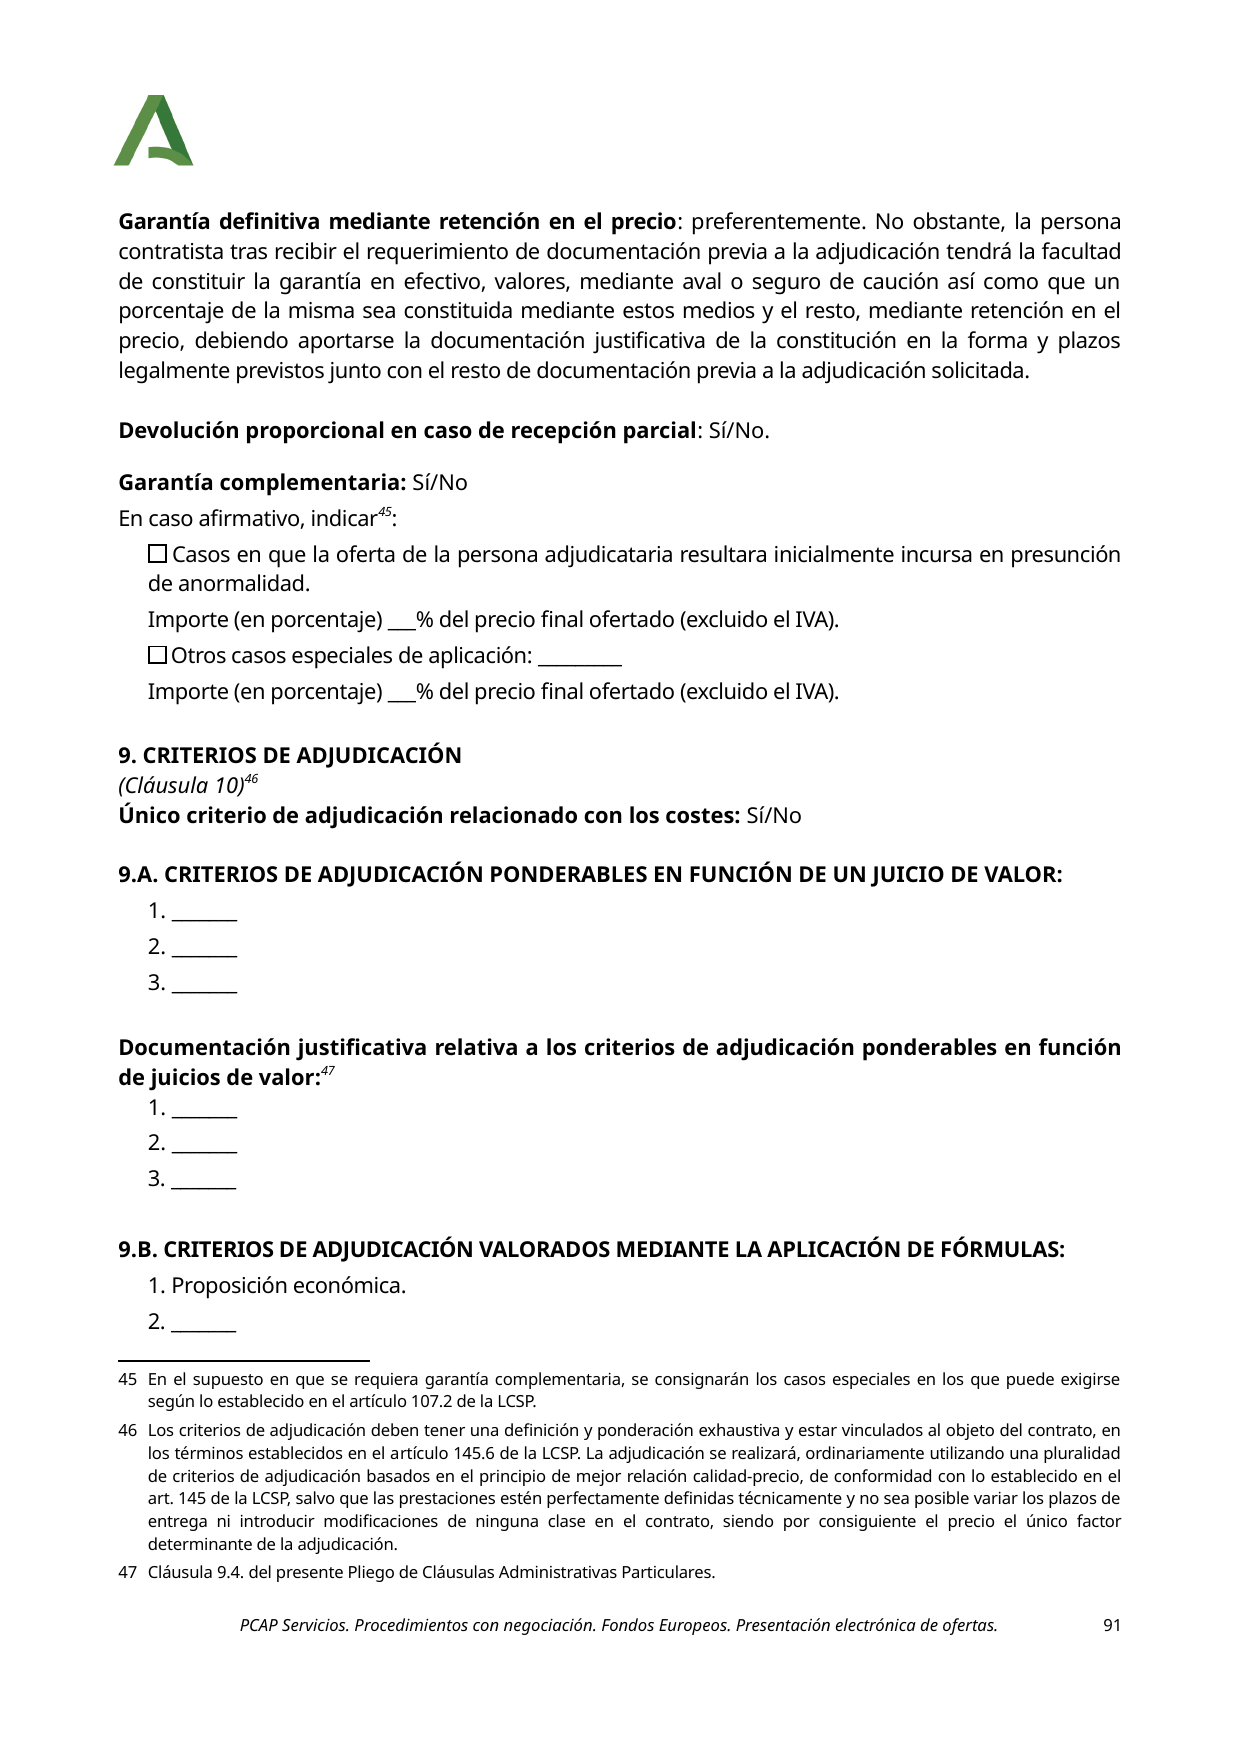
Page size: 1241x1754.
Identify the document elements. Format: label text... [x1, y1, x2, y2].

text Cláusula 9.4. del presente Pliego de Cláusulas Administrativas Particulares. [118, 1561, 1122, 1584]
text Garantía complementaria: Sí/No [118, 467, 1122, 497]
text 9. CRITERIOS DE ADJUDICACIÓN [118, 740, 1122, 770]
text En el supuesto en que se requiera garantía complementaria, se consignarán los casos especiales en los que puede exigirse según lo establecido en el artículo 107.2 de la LCSP. [118, 1367, 1122, 1413]
text (Cláusula 10) [118, 770, 1122, 800]
text Los criterios de adjudicación deben tener una definición y ponderación exhaustiva y estar vinculados al objeto del contrato, en los términos establecidos en el artículo 145.6 de la LCSP. La adjudicación se realizará, ordinariamente utilizando una pluralidad de criterios de adjudicación basados en el principio de mejor relación calidad-precio, de conformidad con lo establecido en el art. 145 de la LCSP, salvo que las prestaciones estén perfectamente definidas técnicamente y no sea posible variar los plazos de entrega ni introducir modificaciones de ninguna clase en el contrato, siendo por consiguiente el precio el único factor determinante de la adjudicación. [118, 1419, 1122, 1555]
text 3. _______ [148, 1163, 1122, 1193]
text 2. _______ [148, 1127, 1122, 1157]
text Otros casos especiales de aplicación: _________ [148, 640, 1122, 670]
text Importe (en porcentaje) ___% del precio final ofertado (excluido el IVA). [148, 604, 1122, 634]
text En caso afirmativo, indicar: [118, 503, 1122, 533]
text Importe (en porcentaje) ___% del precio final ofertado (excluido el IVA). [148, 676, 1122, 705]
text Documentación justificativa relativa a los criterios de adjudicación ponderables en función de juicios de valor: [118, 1032, 1122, 1092]
text 3. _______ [148, 966, 1122, 996]
text Único criterio de adjudicación relacionado con los costes: Sí/No [118, 800, 1122, 829]
text 2. _______ [148, 1306, 1122, 1336]
picture [109, 91, 198, 170]
text 1. _______ [148, 895, 1122, 925]
text Casos en que la oferta de la persona adjudicataria resultara inicialmente incursa en presunción de anormalidad. [148, 539, 1122, 598]
text Garantía definitiva mediante retención en el precio: preferentemente. No obstante, la persona contratista tras recibir el requerimiento de documentación previa a la adjudicación tendrá la facultad de constituir la garantía en efectivo, valores, mediante aval o seguro de caución así como que un porcentaje de la misma sea constituida mediante estos medios y el resto, mediante retención en el precio, debiendo aportarse la documentación justificativa de la constitución en la forma y plazos legalmente previstos junto con el resto de documentación previa a la adjudicación solicitada. [118, 206, 1122, 385]
text Devolución proporcional en caso de recepción parcial: Sí/No. [118, 415, 1122, 444]
text 1. Proposición económica. [148, 1270, 1122, 1300]
text 9.A. CRITERIOS DE ADJUDICACIÓN PONDERABLES EN FUNCIÓN DE UN JUICIO DE VALOR: [118, 859, 1122, 889]
text 9.B. CRITERIOS DE ADJUDICACIÓN VALORADOS MEDIANTE LA APLICACIÓN DE FÓRMULAS: [118, 1234, 1122, 1264]
text 2. _______ [148, 931, 1122, 961]
text 1. _______ [148, 1092, 1122, 1121]
